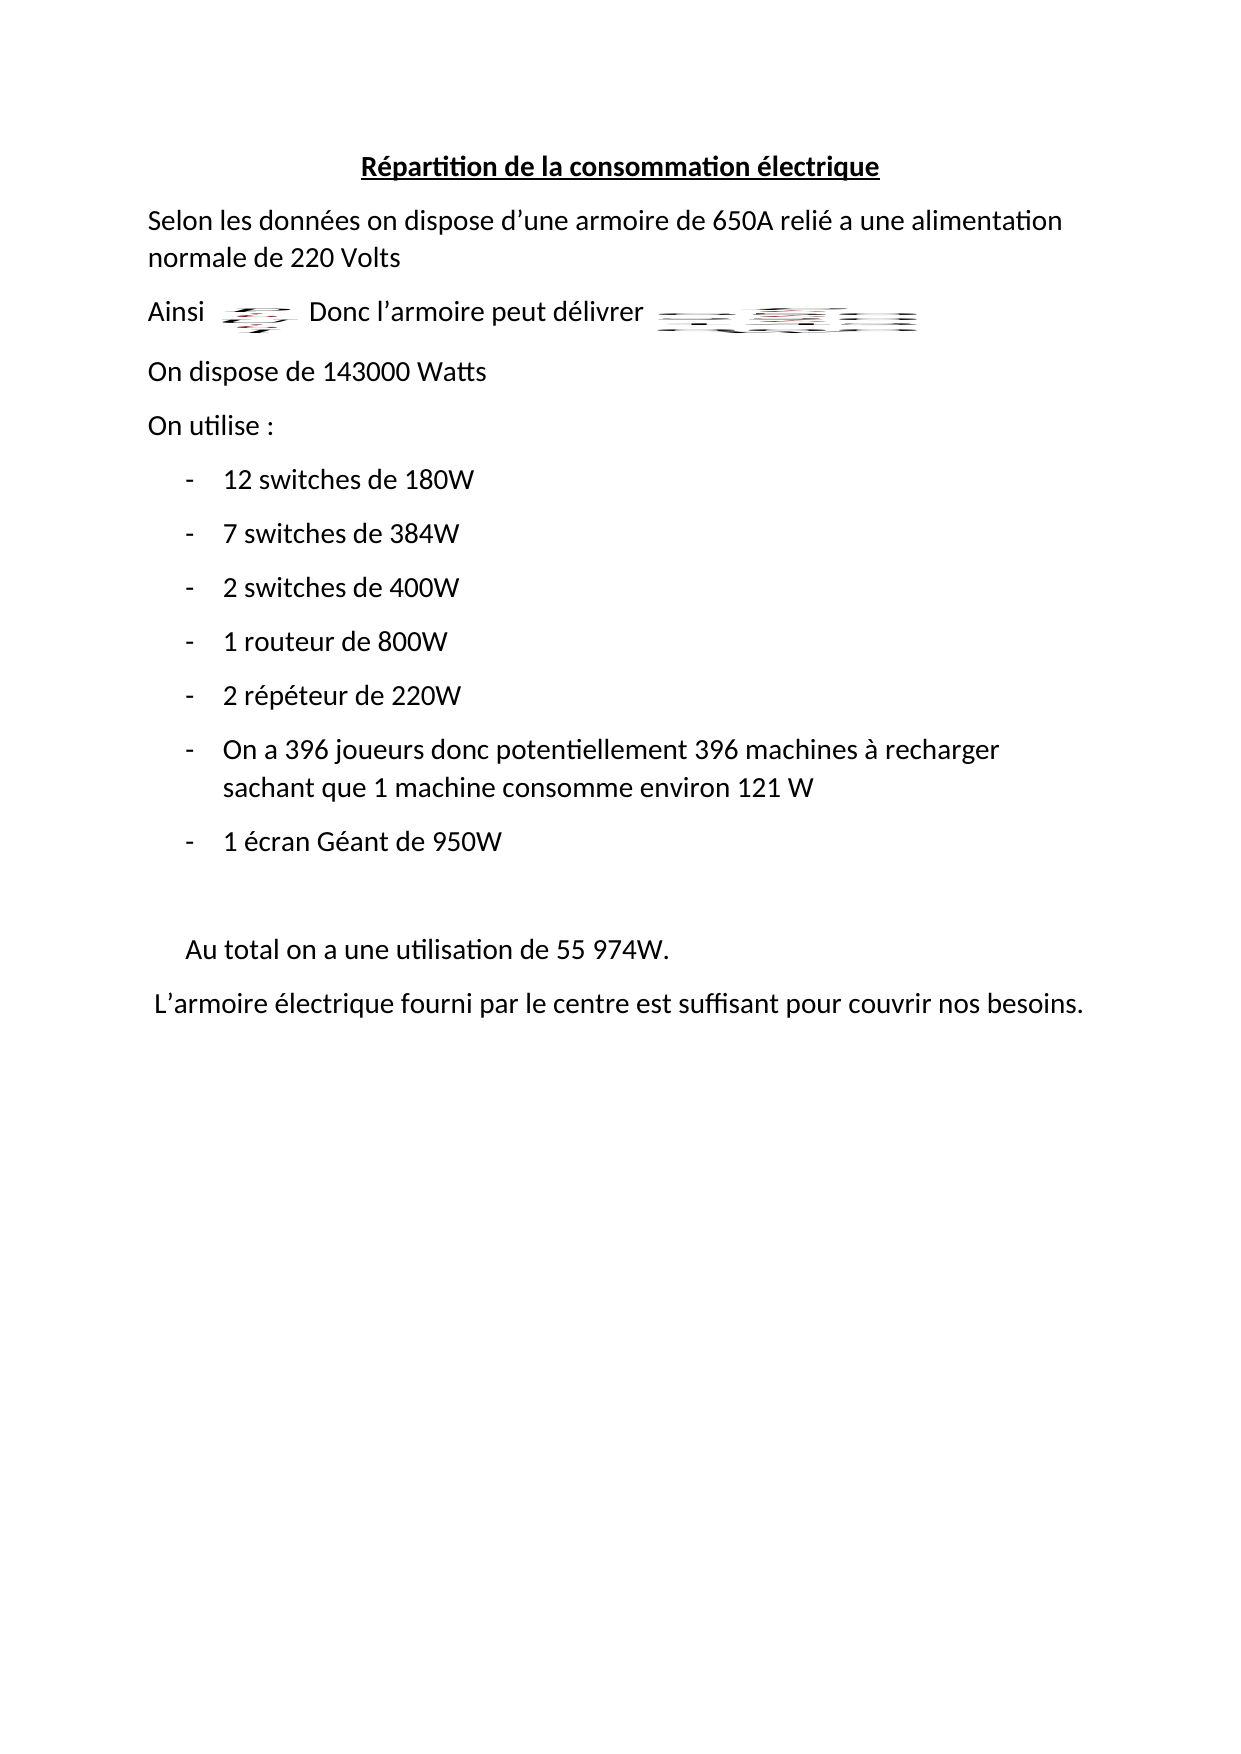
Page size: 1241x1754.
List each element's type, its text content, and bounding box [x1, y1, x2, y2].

list 2 répéteur de 220W [185, 677, 1093, 713]
text Au total on a une utilisation de 55 974W. [185, 931, 1093, 967]
text Répartition de la consommation électrique [148, 148, 1093, 183]
list 7 switches de 384W [185, 515, 1093, 551]
list 1 écran Géant de 950W [185, 823, 1093, 858]
list On a 396 joueurs donc potentiellement 396 machines à recharger sachant que 1 machine consomme environ 121 W [185, 731, 1093, 804]
text Selon les données on dispose d’une armoire de 650A relié a une alimentation normale de 220 Volts [148, 202, 1093, 275]
text On utilise : [148, 407, 1093, 443]
list 1 routeur de 800W [185, 623, 1093, 659]
list 2 switches de 400W [185, 569, 1093, 605]
text On dispose de 143000 Watts [148, 353, 1093, 389]
text L’armoire électrique fourni par le centre est suffisant pour couvrir nos besoins. [148, 985, 1093, 1021]
text Ainsi Donc l’armoire peut délivrer [148, 293, 1093, 334]
list 12 switches de 180W [185, 461, 1093, 497]
